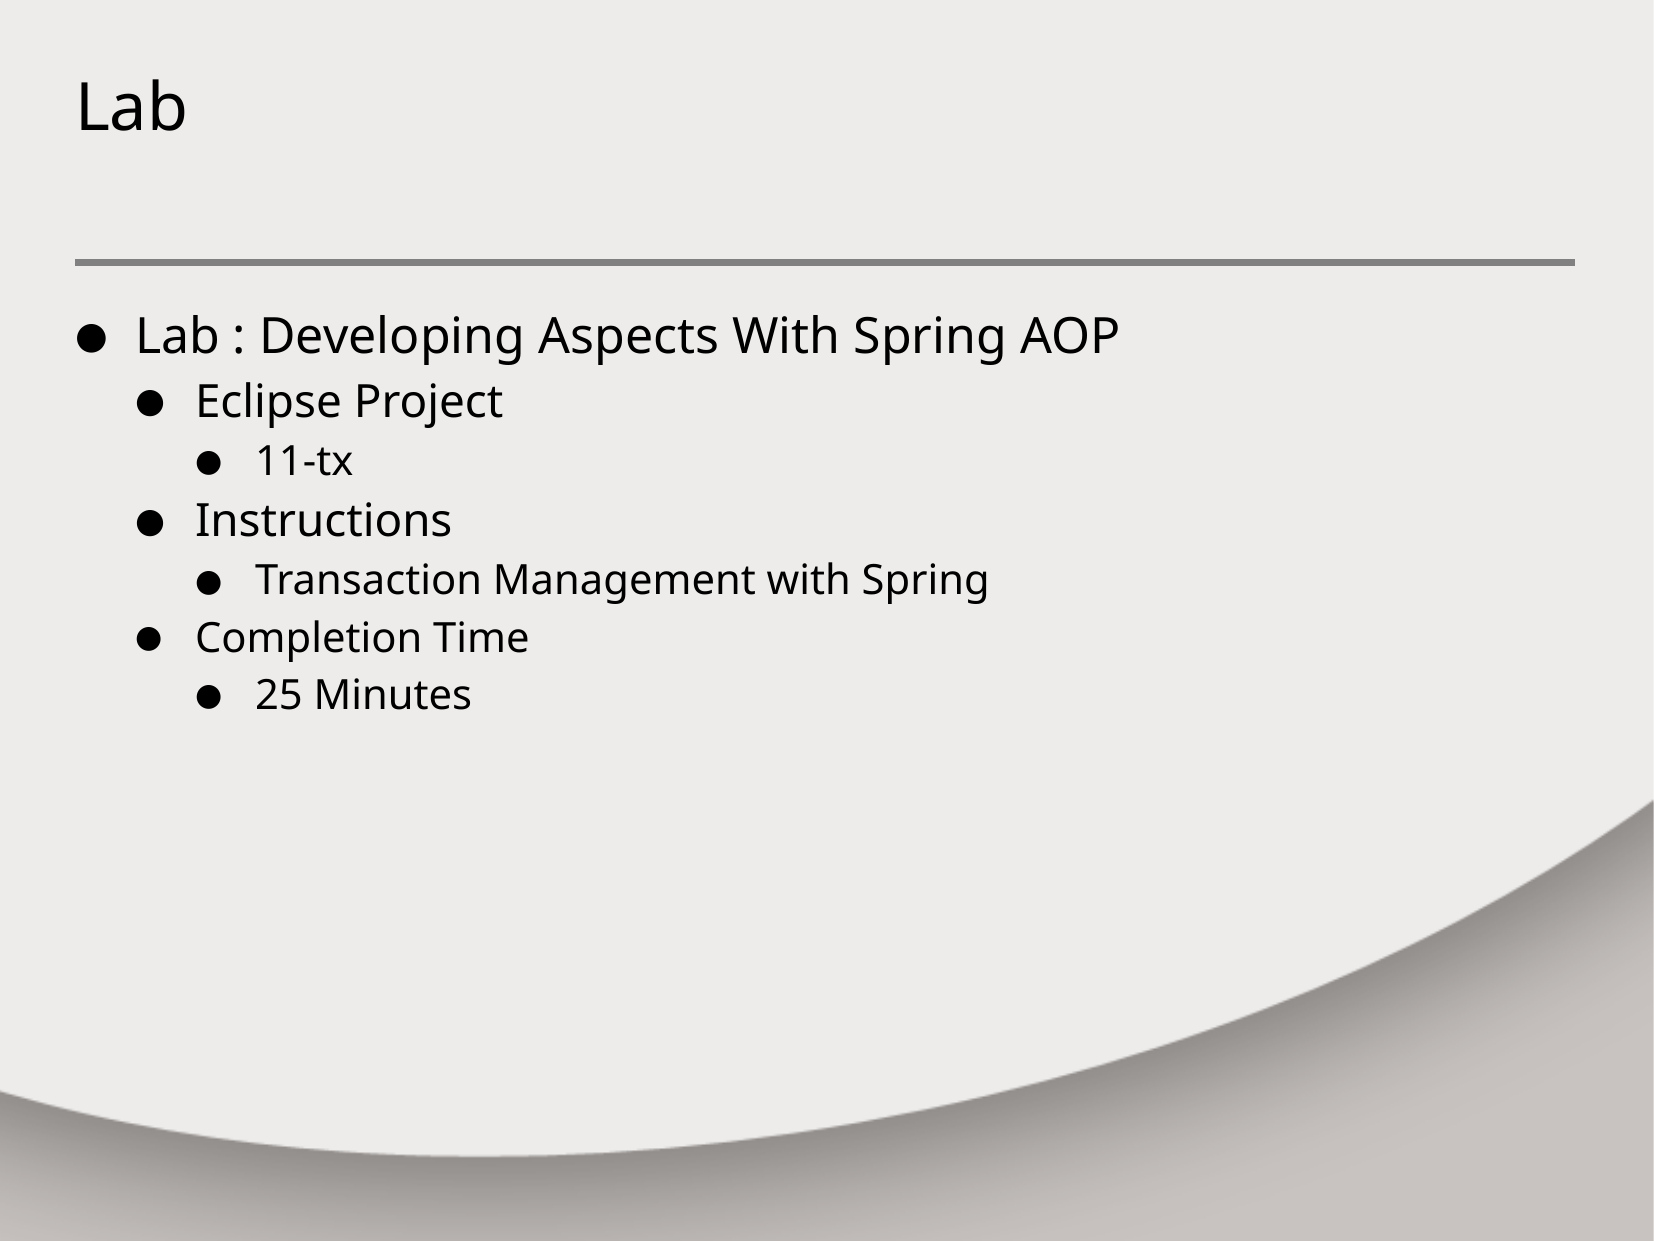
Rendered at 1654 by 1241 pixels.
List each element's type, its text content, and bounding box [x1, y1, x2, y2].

title Lab [75, 75, 1576, 226]
picture [0, 0, 1654, 1241]
list Lab : Developing Aspects With Spring AOP Eclipse Project 11-tx Instructions Transaction Management with Spring Completion Time 25 Minutes [75, 300, 1576, 1163]
